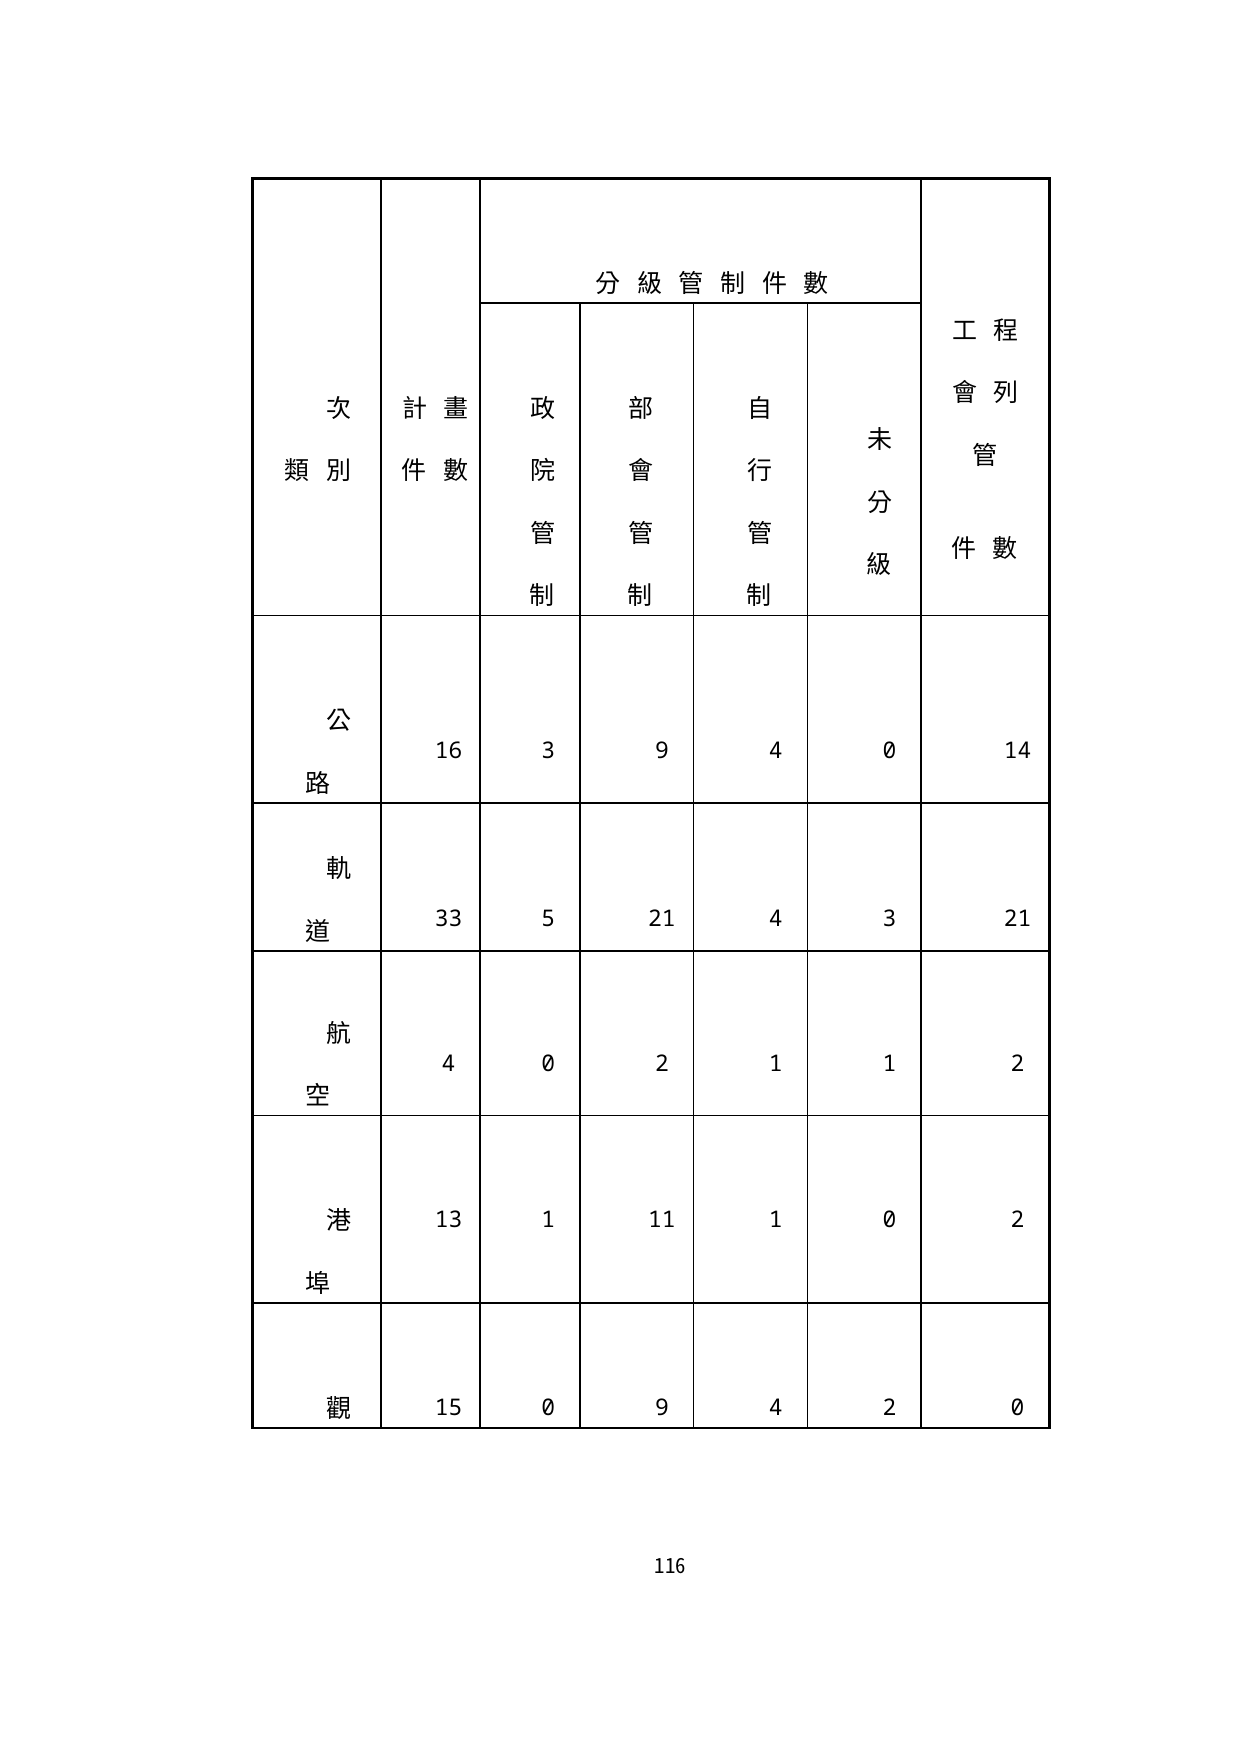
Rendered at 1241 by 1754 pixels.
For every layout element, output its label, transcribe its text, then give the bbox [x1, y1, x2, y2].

table_header 分級管制件數 [481, 180, 920, 302]
table_cell 0 [481, 1304, 579, 1427]
table_cell 4 [694, 804, 807, 950]
table_cell 9 [581, 616, 693, 802]
table_cell 2 [922, 1116, 1048, 1302]
table_cell 1 [694, 1116, 807, 1302]
table_cell 21 [922, 804, 1048, 950]
table_cell 港埠 [254, 1116, 380, 1302]
table_cell 4 [694, 616, 807, 802]
table_cell 航空 [254, 952, 380, 1115]
table_cell 1 [808, 952, 920, 1115]
table_cell 軌道 [254, 804, 380, 950]
table_cell 14 [922, 616, 1048, 802]
table_cell 13 [382, 1116, 479, 1302]
table_cell 1 [481, 1116, 579, 1302]
table_cell 0 [922, 1304, 1048, 1427]
table_cell 觀 [254, 1304, 380, 1427]
table_cell 5 [481, 804, 579, 950]
table_cell 1 [694, 952, 807, 1115]
table_cell 16 [382, 616, 479, 802]
table_cell 33 [382, 804, 479, 950]
table_cell 0 [808, 1116, 920, 1302]
table_cell 15 [382, 1304, 479, 1427]
table_cell 0 [808, 616, 920, 802]
table_cell 4 [694, 1304, 807, 1427]
table_cell 0 [481, 952, 579, 1115]
table_cell 9 [581, 1304, 693, 1427]
table_cell 4 [382, 952, 479, 1115]
table_cell 部會管制 [581, 304, 693, 615]
table_cell 政院管制 [481, 304, 579, 615]
table_cell 自行管制 [694, 304, 807, 615]
table_header 次類別 [254, 180, 380, 615]
table_cell 2 [808, 1304, 920, 1427]
table_cell 公路 [254, 616, 380, 802]
table_header 工程會列管 件數 [922, 180, 1048, 615]
table_cell 21 [581, 804, 693, 950]
table_cell 11 [581, 1116, 693, 1302]
table_cell 2 [581, 952, 693, 1115]
table_cell 3 [481, 616, 579, 802]
table_cell 3 [808, 804, 920, 950]
table_header 計畫件數 [382, 180, 479, 615]
table_cell 未分級 [808, 304, 920, 615]
table_cell 2 [922, 952, 1048, 1115]
